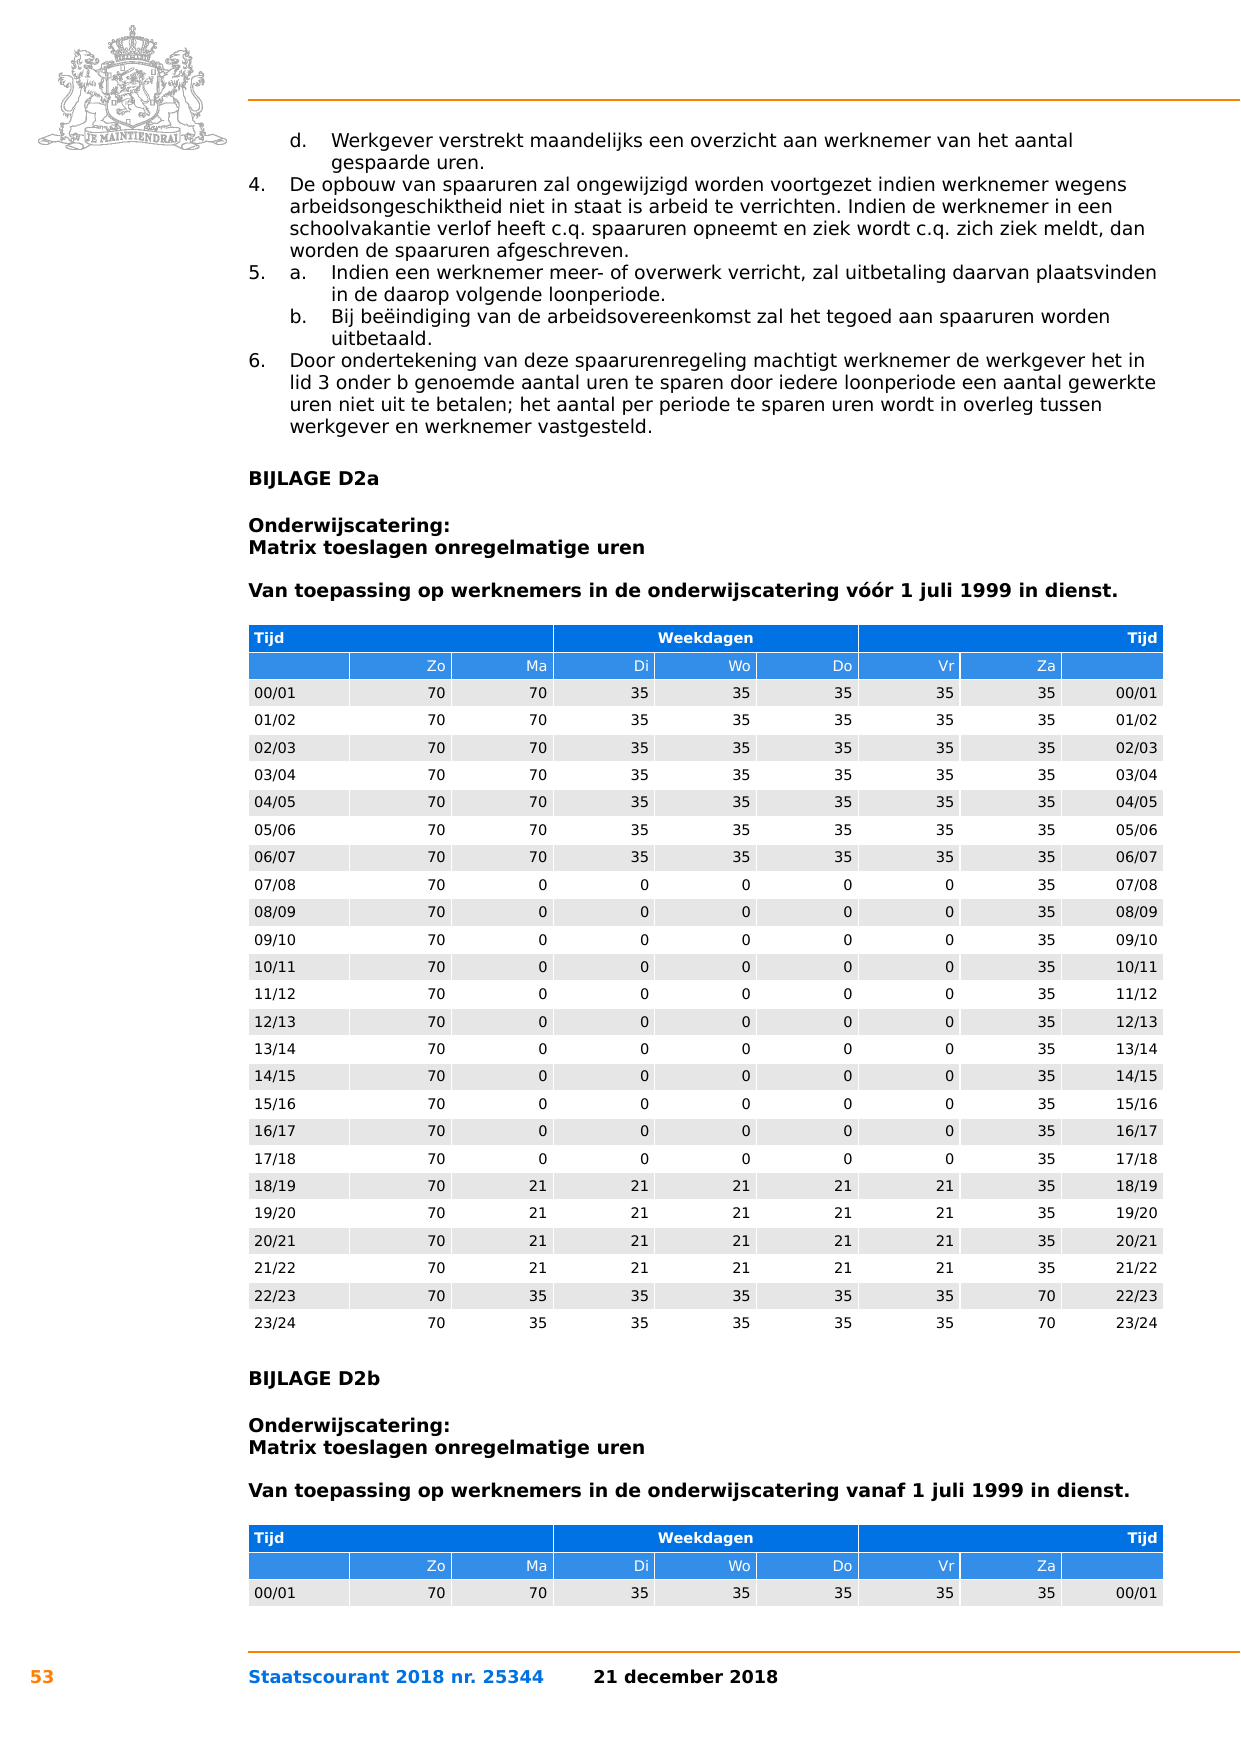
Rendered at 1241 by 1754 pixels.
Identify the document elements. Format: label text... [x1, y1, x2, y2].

table_cell 70 [350, 1283, 451, 1309]
table_cell 35 [961, 1146, 1061, 1172]
table_cell 35 [961, 790, 1061, 816]
table_cell 35 [554, 708, 654, 734]
table_cell 70 [961, 1283, 1061, 1309]
table_cell 21 [452, 1228, 553, 1254]
table_cell Zo [350, 1553, 451, 1579]
table_cell 35 [859, 762, 959, 789]
table_cell 35 [961, 1201, 1061, 1227]
table_cell 0 [452, 899, 553, 926]
table_cell 35 [961, 1009, 1061, 1035]
table_cell Do [757, 1553, 858, 1579]
table_cell 10/11 [1062, 954, 1163, 980]
table_cell 35 [757, 762, 858, 789]
table_cell 02/03 [1062, 735, 1163, 761]
text d. Werkgever verstrekt maandelijks een overzicht aan werknemer van het aantal gespaarde uren. [289, 130, 1163, 174]
table_cell 70 [350, 954, 451, 980]
table_cell 35 [961, 1064, 1061, 1090]
text 6. Door ondertekening van deze spaarurenregeling machtigt werknemer de werkgever het in lid 3 onder b genoemde aantal uren te sparen door iedere loonperiode een aantal gewerkte uren niet uit te betalen; het aantal per periode te sparen uren wordt in overleg tussen werkgever en werknemer vastgesteld. [248, 350, 1163, 438]
table_cell 02/03 [249, 735, 349, 761]
table_header Tijd [859, 625, 1163, 652]
table_cell 0 [554, 1064, 654, 1090]
table_cell 0 [452, 1064, 553, 1090]
table_cell 0 [554, 1091, 654, 1117]
table_cell 00/01 [249, 1580, 349, 1606]
table_cell 0 [757, 1146, 858, 1172]
table_cell 70 [350, 1036, 451, 1063]
table_cell 10/11 [249, 954, 349, 980]
table_cell 04/05 [249, 790, 349, 816]
table_cell 35 [554, 762, 654, 789]
table_cell 21 [554, 1255, 654, 1282]
table_cell 0 [655, 1064, 756, 1090]
table_cell 21 [757, 1201, 858, 1227]
table_cell 70 [350, 708, 451, 734]
table_cell 35 [961, 708, 1061, 734]
table_cell 0 [757, 872, 858, 898]
text 4. De opbouw van spaaruren zal ongewijzigd worden voortgezet indien werknemer wegens arbeidsongeschiktheid niet in staat is arbeid te verrichten. Indien de werknemer in een schoolvakantie verlof heeft c.q. spaaruren opneemt en ziek wordt c.q. zich ziek meldt, dan worden de spaaruren afgeschreven. [248, 174, 1163, 262]
table_cell 0 [452, 1146, 553, 1172]
table_cell 21 [859, 1255, 959, 1282]
table_cell 01/02 [249, 708, 349, 734]
table_cell 0 [452, 954, 553, 980]
table_cell 35 [859, 708, 959, 734]
table_cell 70 [350, 1091, 451, 1117]
table_cell [249, 653, 349, 679]
table_cell 35 [757, 735, 858, 761]
table_cell 70 [452, 1580, 553, 1606]
table_cell 16/17 [1062, 1119, 1163, 1145]
table_cell 70 [350, 1310, 451, 1337]
table_cell 21 [859, 1173, 959, 1199]
table_cell 05/06 [1062, 817, 1163, 843]
table_cell 21 [655, 1201, 756, 1227]
table_cell 70 [961, 1310, 1061, 1337]
table_cell 21 [554, 1173, 654, 1199]
table_cell Wo [655, 653, 756, 679]
table_cell 70 [350, 1228, 451, 1254]
text Matrix toeslagen onregelmatige uren [248, 1437, 1163, 1458]
table_cell 19/20 [249, 1201, 349, 1227]
table_cell 03/04 [249, 762, 349, 789]
table_cell 35 [655, 1283, 756, 1309]
table_header Tijd [249, 1525, 553, 1552]
table_cell 70 [452, 680, 553, 706]
table_cell Di [554, 653, 654, 679]
table_cell 0 [757, 899, 858, 926]
table_cell 35 [554, 817, 654, 843]
table_cell 0 [655, 899, 756, 926]
table_cell 35 [554, 845, 654, 871]
table_cell Vr [859, 653, 959, 679]
table_cell 35 [961, 981, 1061, 1008]
table_cell 35 [961, 1091, 1061, 1117]
table_cell 23/24 [1062, 1310, 1163, 1337]
table_cell 0 [757, 1091, 858, 1117]
table_cell 0 [859, 927, 959, 953]
table_cell 22/23 [1062, 1283, 1163, 1309]
table_cell 0 [859, 1119, 959, 1145]
subtitle BIJLAGE D2b [248, 1368, 1163, 1389]
table_cell 08/09 [249, 899, 349, 926]
table_cell 35 [961, 872, 1061, 898]
table_cell 16/17 [249, 1119, 349, 1145]
table_cell Ma [452, 1553, 553, 1579]
table_cell 0 [655, 1009, 756, 1035]
table_cell 35 [655, 762, 756, 789]
table_cell 35 [859, 790, 959, 816]
table_cell 70 [350, 790, 451, 816]
table_cell 35 [859, 817, 959, 843]
table_cell 70 [452, 735, 553, 761]
table_cell 0 [655, 1119, 756, 1145]
subtitle BIJLAGE D2a [248, 468, 1163, 489]
table_cell 21 [452, 1255, 553, 1282]
table_cell 70 [350, 1173, 451, 1199]
table_cell 35 [757, 817, 858, 843]
table_cell 0 [554, 1146, 654, 1172]
table_cell 0 [655, 927, 756, 953]
table_cell 70 [350, 872, 451, 898]
table_cell 21/22 [249, 1255, 349, 1282]
table_cell 0 [859, 1091, 959, 1117]
table_cell 21 [452, 1201, 553, 1227]
table_cell Wo [655, 1553, 756, 1579]
picture [38, 25, 227, 150]
table_cell 17/18 [1062, 1146, 1163, 1172]
table_cell 0 [859, 1009, 959, 1035]
table_cell 70 [350, 735, 451, 761]
table_cell 35 [859, 1580, 959, 1606]
table_cell 21 [757, 1228, 858, 1254]
table_cell 35 [961, 954, 1061, 980]
table_cell 35 [452, 1283, 553, 1309]
table_cell 70 [350, 845, 451, 871]
table_header Tijd [249, 625, 553, 652]
table_cell 21 [859, 1201, 959, 1227]
table_cell 70 [350, 1580, 451, 1606]
table_cell 21 [452, 1173, 553, 1199]
table_cell 70 [350, 1201, 451, 1227]
table_cell 70 [350, 1146, 451, 1172]
table_cell 0 [859, 1064, 959, 1090]
table_cell 35 [554, 680, 654, 706]
table_cell 0 [655, 954, 756, 980]
table_cell Zo [350, 653, 451, 679]
table_cell 0 [859, 1146, 959, 1172]
table_cell 35 [961, 680, 1061, 706]
table_cell 21 [757, 1255, 858, 1282]
table_cell 21 [554, 1201, 654, 1227]
table_cell 01/02 [1062, 708, 1163, 734]
table_cell 21 [757, 1173, 858, 1199]
table_cell 06/07 [1062, 845, 1163, 871]
table_cell 0 [554, 981, 654, 1008]
table_cell 03/04 [1062, 762, 1163, 789]
table_cell 0 [757, 981, 858, 1008]
table_cell 04/05 [1062, 790, 1163, 816]
table_cell 35 [757, 1310, 858, 1337]
table_cell 70 [350, 817, 451, 843]
table_cell 22/23 [249, 1283, 349, 1309]
table_cell 0 [757, 1064, 858, 1090]
table_cell 35 [452, 1310, 553, 1337]
table_cell 35 [961, 817, 1061, 843]
table_cell 0 [757, 1009, 858, 1035]
table_cell 35 [961, 762, 1061, 789]
table_cell 35 [961, 899, 1061, 926]
table_cell 0 [655, 872, 756, 898]
table_cell 70 [350, 1064, 451, 1090]
table_cell 00/01 [1062, 1580, 1163, 1606]
table_cell 21 [655, 1173, 756, 1199]
table_cell 70 [452, 817, 553, 843]
table_cell 35 [961, 735, 1061, 761]
table_cell Vr [859, 1553, 959, 1579]
table_cell 35 [655, 790, 756, 816]
table_cell 35 [554, 1580, 654, 1606]
table_cell 70 [350, 981, 451, 1008]
table_cell 0 [554, 1009, 654, 1035]
table_cell 35 [655, 735, 756, 761]
table_cell 0 [655, 1036, 756, 1063]
table_cell 35 [859, 845, 959, 871]
table_cell 35 [961, 1255, 1061, 1282]
table_cell 0 [859, 1036, 959, 1063]
table_cell 0 [452, 872, 553, 898]
table_cell 21 [655, 1255, 756, 1282]
table_cell [1062, 1553, 1163, 1579]
table_cell 18/19 [1062, 1173, 1163, 1199]
table_cell 70 [452, 708, 553, 734]
table_cell 35 [554, 735, 654, 761]
table_cell 20/21 [249, 1228, 349, 1254]
table_cell 07/08 [249, 872, 349, 898]
table_cell 0 [452, 1119, 553, 1145]
table_cell 0 [554, 872, 654, 898]
table_cell 21/22 [1062, 1255, 1163, 1282]
table_cell 08/09 [1062, 899, 1163, 926]
table_cell 0 [554, 954, 654, 980]
table_cell 12/13 [249, 1009, 349, 1035]
table_cell 0 [859, 954, 959, 980]
table_cell 0 [859, 899, 959, 926]
table_cell 70 [350, 1255, 451, 1282]
table_cell Ma [452, 653, 553, 679]
table_cell Za [961, 653, 1061, 679]
table_cell 0 [655, 981, 756, 1008]
table_cell 35 [655, 817, 756, 843]
text Van toepassing op werknemers in de onderwijscatering vanaf 1 juli 1999 in dienst. [248, 1480, 1163, 1502]
text Matrix toeslagen onregelmatige uren [248, 537, 1163, 558]
table_cell 70 [350, 927, 451, 953]
table_cell 70 [452, 762, 553, 789]
table_cell 35 [554, 790, 654, 816]
table_cell 0 [757, 954, 858, 980]
table_cell 13/14 [1062, 1036, 1163, 1063]
table_cell 00/01 [249, 680, 349, 706]
table_cell 0 [554, 927, 654, 953]
table_cell 35 [757, 680, 858, 706]
table_cell 15/16 [1062, 1091, 1163, 1117]
table_cell Za [961, 1553, 1061, 1579]
table_cell 0 [859, 981, 959, 1008]
table_cell 35 [961, 927, 1061, 953]
text 5. a. Indien een werknemer meer- of overwerk verricht, zal uitbetaling daarvan plaatsvinden in de daarop volgende loonperiode. [248, 262, 1163, 306]
table_cell 35 [655, 1580, 756, 1606]
table_cell 0 [757, 927, 858, 953]
table_cell 12/13 [1062, 1009, 1163, 1035]
table_cell 17/18 [249, 1146, 349, 1172]
table_cell 00/01 [1062, 680, 1163, 706]
table_cell 18/19 [249, 1173, 349, 1199]
table_cell 35 [757, 845, 858, 871]
table_cell 20/21 [1062, 1228, 1163, 1254]
table_cell Di [554, 1553, 654, 1579]
table_cell 0 [859, 872, 959, 898]
table_header Weekdagen [554, 1525, 858, 1552]
table_cell 21 [554, 1228, 654, 1254]
text Onderwijscatering: [248, 1414, 1163, 1437]
table_cell 35 [554, 1283, 654, 1309]
table_cell 70 [452, 790, 553, 816]
table_cell 13/14 [249, 1036, 349, 1063]
table_cell 11/12 [249, 981, 349, 1008]
text Van toepassing op werknemers in de onderwijscatering vóór 1 juli 1999 in dienst. [248, 580, 1163, 602]
table_cell 35 [961, 1580, 1061, 1606]
table_cell 0 [554, 1036, 654, 1063]
table_cell 09/10 [249, 927, 349, 953]
table_cell 70 [350, 680, 451, 706]
table_cell 09/10 [1062, 927, 1163, 953]
table_cell 35 [554, 1310, 654, 1337]
text Onderwijscatering: [248, 514, 1163, 537]
table_cell 19/20 [1062, 1201, 1163, 1227]
table_cell 21 [859, 1228, 959, 1254]
table_cell 0 [452, 981, 553, 1008]
table_cell 35 [961, 845, 1061, 871]
table_cell 0 [452, 1036, 553, 1063]
table_cell 14/15 [1062, 1064, 1163, 1090]
table_header Tijd [859, 1525, 1163, 1552]
table_cell 0 [655, 1091, 756, 1117]
table_cell [1062, 653, 1163, 679]
table_cell 70 [350, 1119, 451, 1145]
table_cell 70 [350, 899, 451, 926]
table_cell 0 [452, 1091, 553, 1117]
table_cell 35 [961, 1036, 1061, 1063]
table_cell 35 [655, 680, 756, 706]
table_cell 70 [350, 762, 451, 789]
table_cell 35 [859, 1283, 959, 1309]
table_cell 15/16 [249, 1091, 349, 1117]
table_cell 35 [757, 1283, 858, 1309]
table_cell 35 [757, 708, 858, 734]
table_cell [249, 1553, 349, 1579]
table_cell 07/08 [1062, 872, 1163, 898]
table_cell 35 [961, 1119, 1061, 1145]
table_cell 0 [655, 1146, 756, 1172]
table_cell 35 [961, 1173, 1061, 1199]
table_cell 0 [554, 899, 654, 926]
table_cell 35 [655, 1310, 756, 1337]
table_cell 11/12 [1062, 981, 1163, 1008]
table_cell 0 [757, 1036, 858, 1063]
table_cell 0 [452, 927, 553, 953]
table_cell 70 [452, 845, 553, 871]
table_cell 0 [554, 1119, 654, 1145]
table_cell 35 [961, 1228, 1061, 1254]
table_cell 35 [859, 680, 959, 706]
table_cell 05/06 [249, 817, 349, 843]
table_cell 35 [655, 845, 756, 871]
table_cell 06/07 [249, 845, 349, 871]
table_cell 35 [859, 735, 959, 761]
table_cell 35 [757, 1580, 858, 1606]
text b. Bij beëindiging van de arbeidsovereenkomst zal het tegoed aan spaaruren worden uitbetaald. [289, 306, 1163, 350]
table_cell Do [757, 653, 858, 679]
table_header Weekdagen [554, 625, 858, 652]
table_cell 35 [859, 1310, 959, 1337]
table_cell 23/24 [249, 1310, 349, 1337]
table_cell 70 [350, 1009, 451, 1035]
table_cell 0 [452, 1009, 553, 1035]
table_cell 0 [757, 1119, 858, 1145]
table_cell 21 [655, 1228, 756, 1254]
table_cell 35 [757, 790, 858, 816]
table_cell 14/15 [249, 1064, 349, 1090]
table_cell 35 [655, 708, 756, 734]
